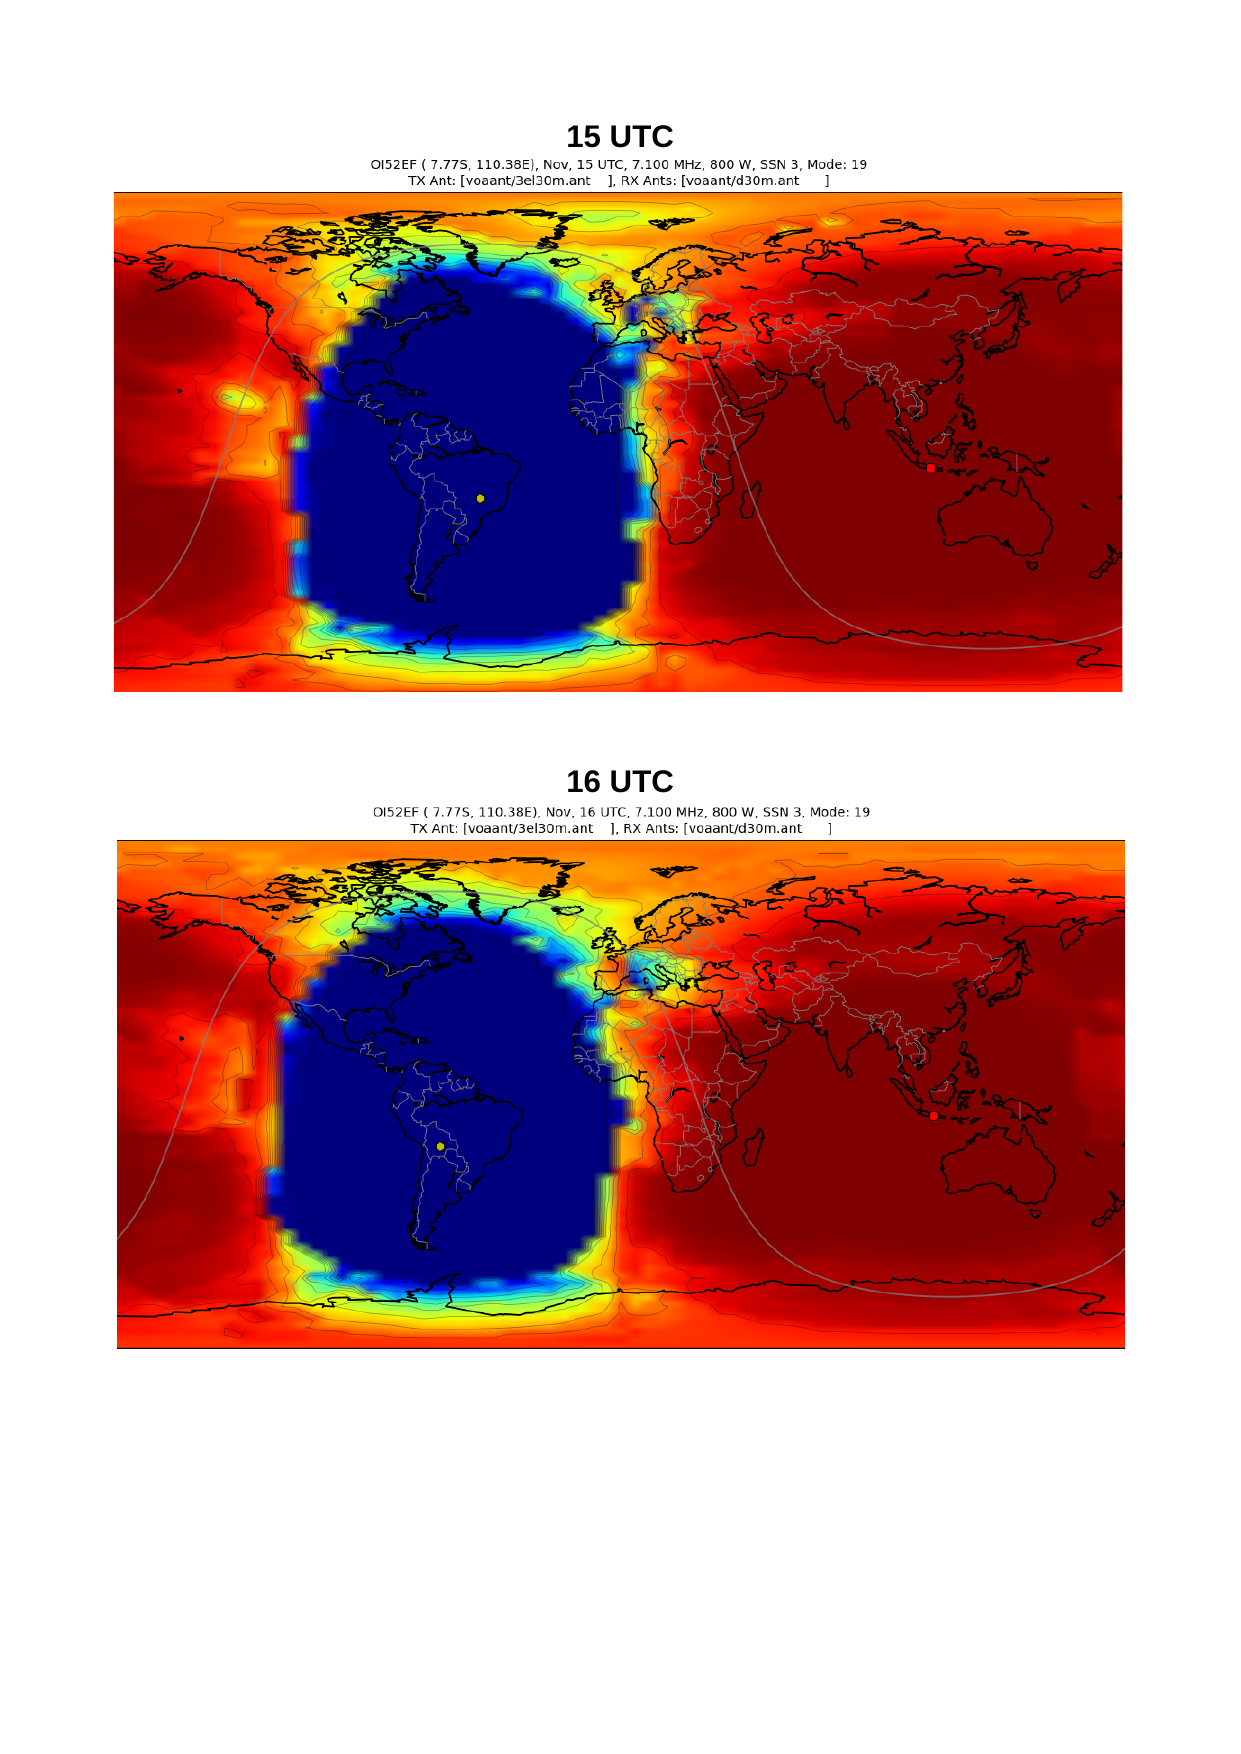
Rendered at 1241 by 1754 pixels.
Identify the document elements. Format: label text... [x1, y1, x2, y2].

picture [113, 154, 1123, 692]
text 16 UTC [118, 763, 1122, 799]
picture [117, 799, 1126, 1349]
text 15 UTC [118, 118, 1122, 154]
